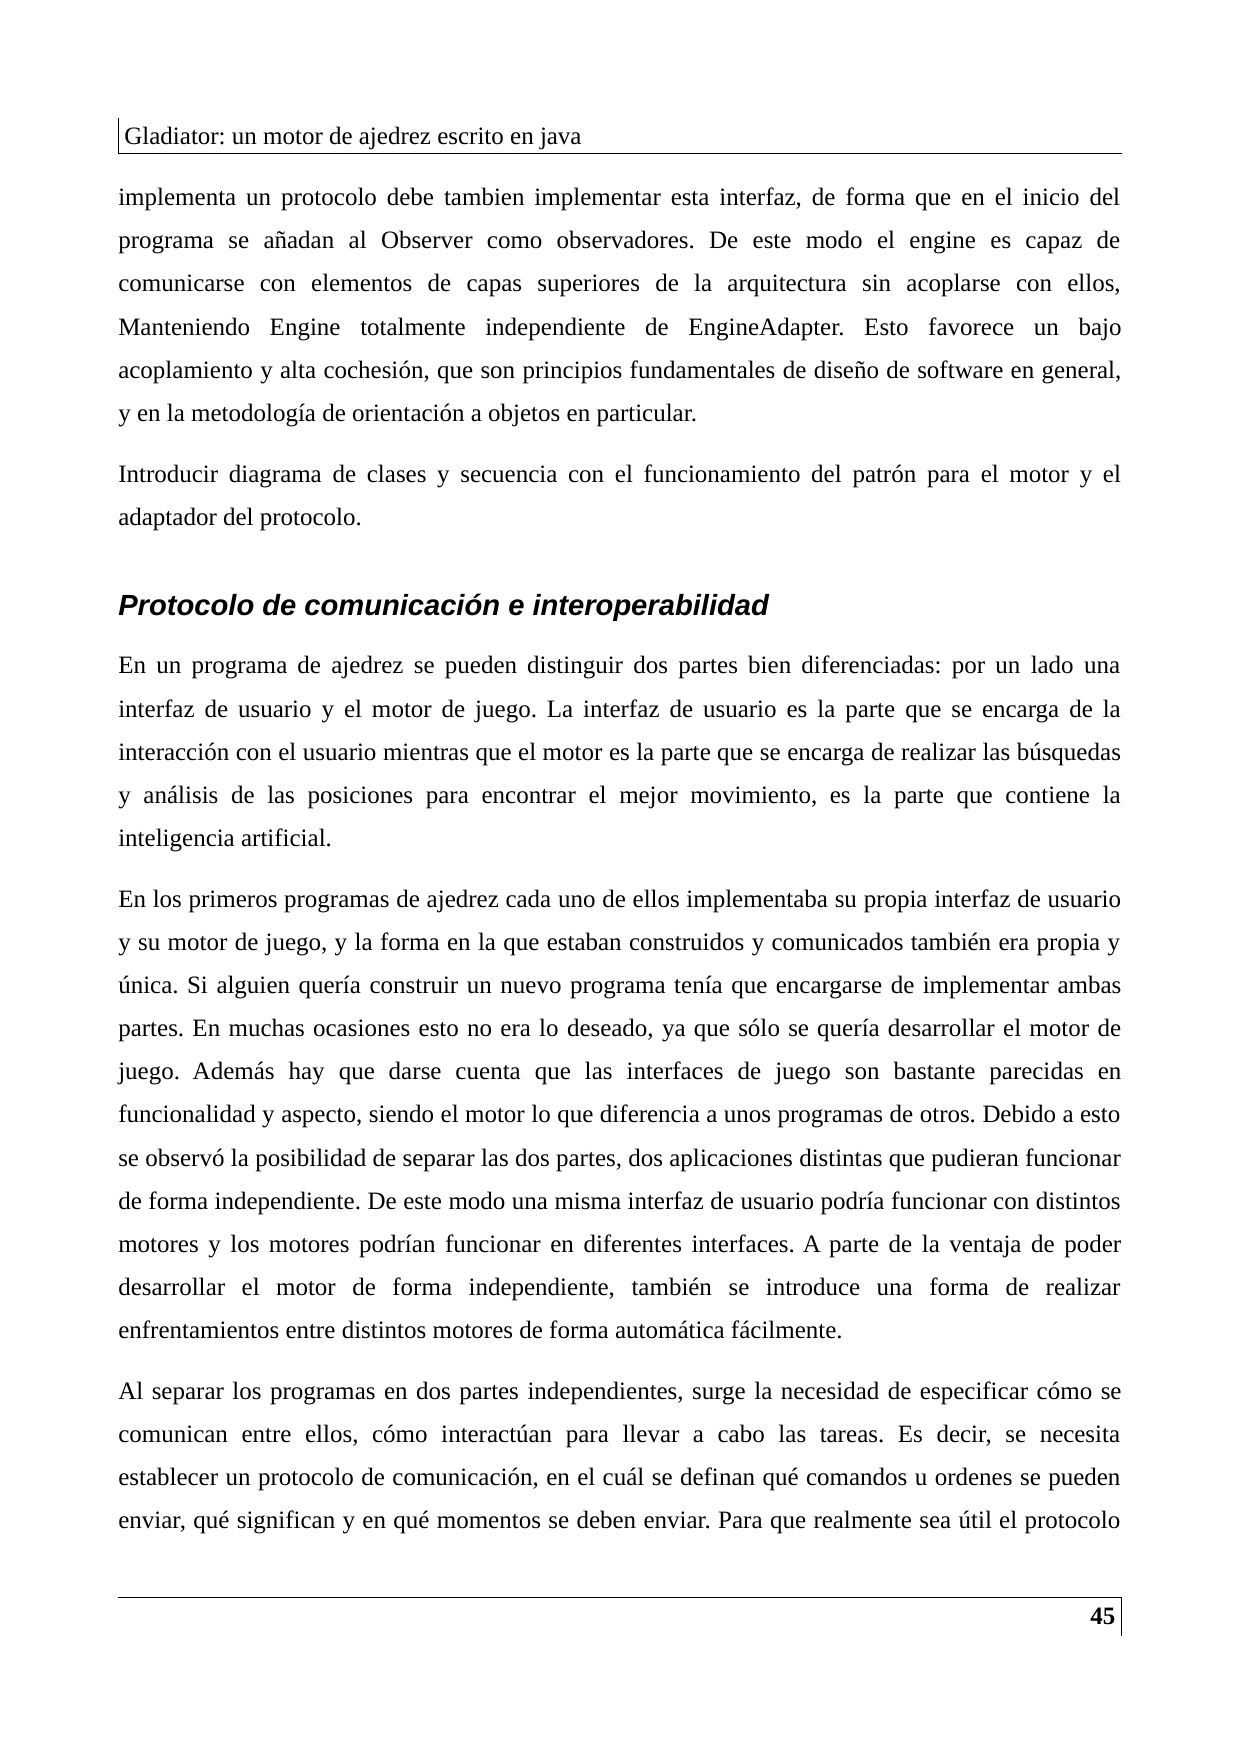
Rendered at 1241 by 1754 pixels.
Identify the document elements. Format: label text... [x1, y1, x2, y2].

subtitle Protocolo de comunicación e interoperabilidad [118, 588, 1122, 621]
text Introducir diagrama de clases y secuencia con el funcionamiento del patrón para el motor y el adaptador del protocolo. [118, 459, 1122, 531]
text Al separar los programas en dos partes independientes, surge la necesidad de especificar cómo se comunican entre ellos, cómo interactúan para llevar a cabo las tareas. Es decir, se necesita establecer un protocolo de comunicación, en el cuál se definan qué comandos u ordenes se pueden enviar, qué significan y en qué momentos se deben enviar. Para que realmente sea útil el protocolo [118, 1376, 1122, 1534]
text En los primeros programas de ajedrez cada uno de ellos implementaba su propia interfaz de usuario y su motor de juego, y la forma en la que estaban construidos y comunicados también era propia y única. Si alguien quería construir un nuevo programa tenía que encargarse de implementar ambas partes. En muchas ocasiones esto no era lo deseado, ya que sólo se quería desarrollar el motor de juego. Además hay que darse cuenta que las interfaces de juego son bastante parecidas en funcionalidad y aspecto, siendo el motor lo que diferencia a unos programas de otros. Debido a esto se observó la posibilidad de separar las dos partes, dos aplicaciones distintas que pudieran funcionar de forma independiente. De este modo una misma interfaz de usuario podría funcionar con distintos motores y los motores podrían funcionar en diferentes interfaces. A parte de la ventaja de poder desarrollar el motor de forma independiente, también se introduce una forma de realizar enfrentamientos entre distintos motores de forma automática fácilmente. [118, 884, 1122, 1344]
text En un programa de ajedrez se pueden distinguir dos partes bien diferenciadas: por un lado una interfaz de usuario y el motor de juego. La interfaz de usuario es la parte que se encarga de la interacción con el usuario mientras que el motor es la parte que se encarga de realizar las búsquedas y análisis de las posiciones para encontrar el mejor movimiento, es la parte que contiene la inteligencia artificial. [118, 651, 1122, 852]
text implementa un protocolo debe tambien implementar esta interfaz, de forma que en el inicio del programa se añadan al Observer como observadores. De este modo el engine es capaz de comunicarse con elementos de capas superiores de la arquitectura sin acoplarse con ellos, Manteniendo Engine totalmente independiente de EngineAdapter. Esto favorece un bajo acoplamiento y alta cochesión, que son principios fundamentales de diseño de software en general, y en la metodología de orientación a objetos en particular. [118, 182, 1122, 427]
